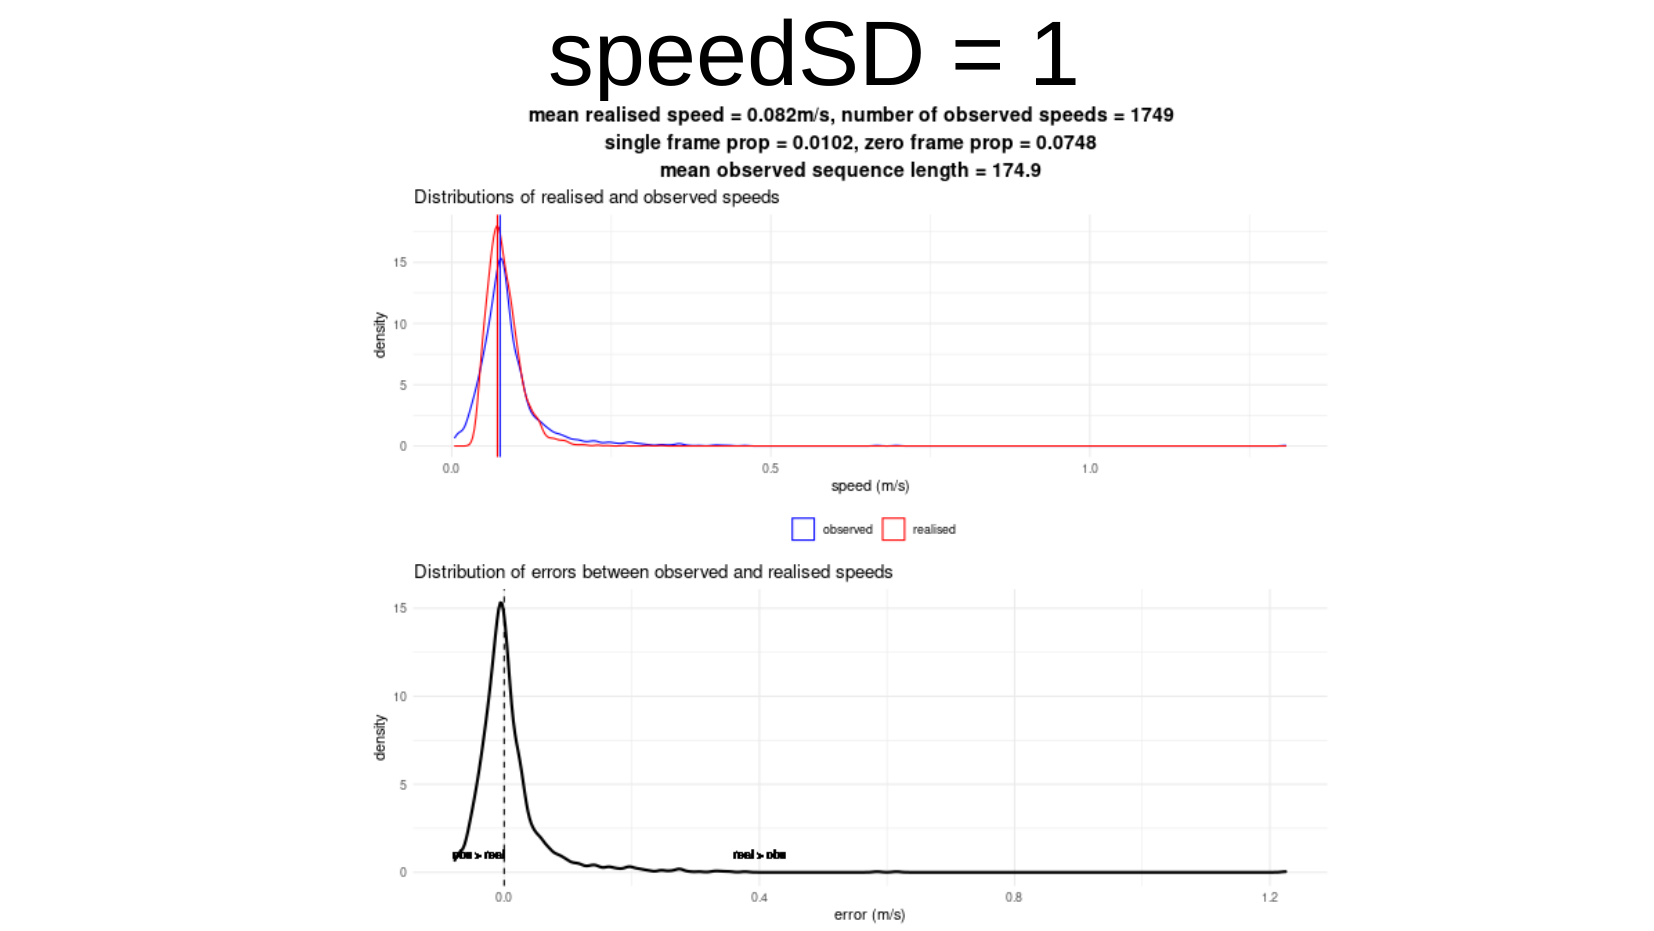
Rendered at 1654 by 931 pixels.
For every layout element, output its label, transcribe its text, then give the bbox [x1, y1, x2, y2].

title speedSD = 1 [70, 0, 1560, 132]
picture [367, 101, 1335, 931]
